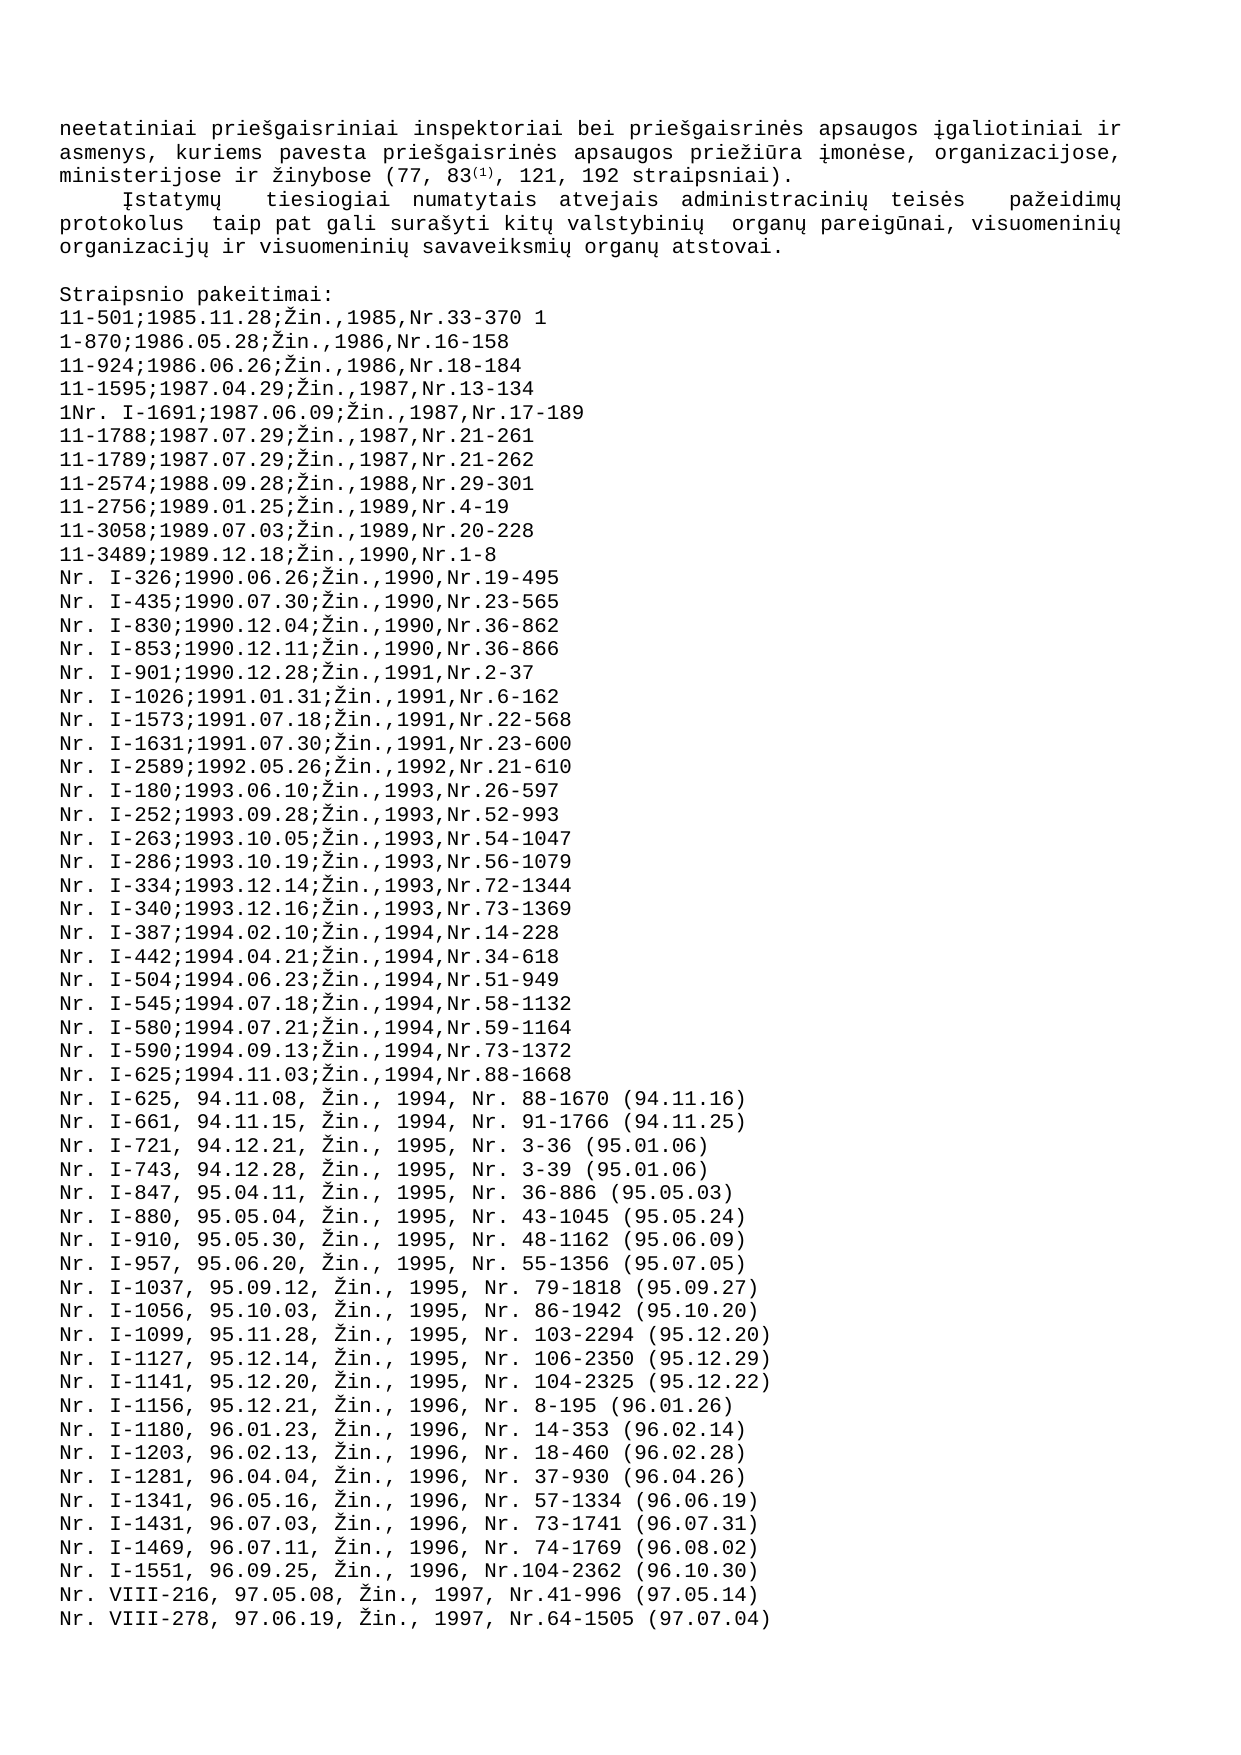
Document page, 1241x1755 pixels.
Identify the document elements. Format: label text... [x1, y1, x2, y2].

text Nr. I-545;1994.07.18;Žin.,1994,Nr.58-1132 [59, 993, 1122, 1017]
text Nr. I-1551, 96.09.25, Žin., 1996, Nr.104-2362 (96.10.30) [59, 1561, 1122, 1584]
text Nr. I-2589;1992.05.26;Žin.,1992,Nr.21-610 [59, 757, 1122, 780]
text Straipsnio pakeitimai: [59, 284, 1122, 307]
text 11-1788;1987.07.29;Žin.,1987,Nr.21-261 [59, 426, 1122, 449]
text Nr. I-901;1990.12.28;Žin.,1991,Nr.2-37 [59, 662, 1122, 686]
text Nr. I-1573;1991.07.18;Žin.,1991,Nr.22-568 [59, 709, 1122, 733]
text Nr. I-847, 95.04.11, Žin., 1995, Nr. 36-886 (95.05.03) [59, 1182, 1122, 1206]
text Nr. I-1281, 96.04.04, Žin., 1996, Nr. 37-930 (96.04.26) [59, 1466, 1122, 1489]
text 11-3058;1989.07.03;Žin.,1989,Nr.20-228 [59, 520, 1122, 544]
text 11-3489;1989.12.18;Žin.,1990,Nr.1-8 [59, 544, 1122, 567]
text 11-2756;1989.01.25;Žin.,1989,Nr.4-19 [59, 496, 1122, 520]
text Nr. I-661, 94.11.15, Žin., 1994, Nr. 91-1766 (94.11.25) [59, 1111, 1122, 1135]
text Nr. I-590;1994.09.13;Žin.,1994,Nr.73-1372 [59, 1040, 1122, 1064]
text Nr. I-580;1994.07.21;Žin.,1994,Nr.59-1164 [59, 1017, 1122, 1040]
text Nr. I-252;1993.09.28;Žin.,1993,Nr.52-993 [59, 804, 1122, 827]
text Nr. I-387;1994.02.10;Žin.,1994,Nr.14-228 [59, 922, 1122, 946]
text Nr. I-1026;1991.01.31;Žin.,1991,Nr.6-162 [59, 686, 1122, 709]
text Nr. I-334;1993.12.14;Žin.,1993,Nr.72-1344 [59, 875, 1122, 898]
text 11-924;1986.06.26;Žin.,1986,Nr.18-184 [59, 354, 1122, 378]
text Nr. I-1180, 96.01.23, Žin., 1996, Nr. 14-353 (96.02.14) [59, 1419, 1122, 1442]
text 11-2574;1988.09.28;Žin.,1988,Nr.29-301 [59, 473, 1122, 496]
text Nr. I-1127, 95.12.14, Žin., 1995, Nr. 106-2350 (95.12.29) [59, 1348, 1122, 1371]
text Nr. I-180;1993.06.10;Žin.,1993,Nr.26-597 [59, 780, 1122, 804]
text 1Nr. I-1691;1987.06.09;Žin.,1987,Nr.17-189 [59, 402, 1122, 426]
text Nr. I-1431, 96.07.03, Žin., 1996, Nr. 73-1741 (96.07.31) [59, 1513, 1122, 1537]
text Nr. VIII-216, 97.05.08, Žin., 1997, Nr.41-996 (97.05.14) [59, 1584, 1122, 1608]
text Nr. I-1099, 95.11.28, Žin., 1995, Nr. 103-2294 (95.12.20) [59, 1324, 1122, 1348]
text Nr. I-830;1990.12.04;Žin.,1990,Nr.36-862 [59, 615, 1122, 638]
text Nr. I-435;1990.07.30;Žin.,1990,Nr.23-565 [59, 591, 1122, 615]
text neetatiniai priešgaisriniai inspektoriai bei priešgaisrinės apsaugos įgaliotiniai ir asmenys, kuriems pavesta priešgaisrinės apsaugos priežiūra įmonėse, organizacijose, ministerijose ir žinybose (77, 83(1), 121, 192 straipsniai). [59, 118, 1122, 189]
text Nr. I-326;1990.06.26;Žin.,1990,Nr.19-495 [59, 567, 1122, 591]
text Nr. I-340;1993.12.16;Žin.,1993,Nr.73-1369 [59, 898, 1122, 922]
text Nr. I-263;1993.10.05;Žin.,1993,Nr.54-1047 [59, 827, 1122, 851]
text Nr. I-1141, 95.12.20, Žin., 1995, Nr. 104-2325 (95.12.22) [59, 1371, 1122, 1395]
text Nr. I-625;1994.11.03;Žin.,1994,Nr.88-1668 [59, 1064, 1122, 1088]
text Nr. I-910, 95.05.30, Žin., 1995, Nr. 48-1162 (95.06.09) [59, 1229, 1122, 1253]
text Nr. I-743, 94.12.28, Žin., 1995, Nr. 3-39 (95.01.06) [59, 1158, 1122, 1182]
text Nr. I-1203, 96.02.13, Žin., 1996, Nr. 18-460 (96.02.28) [59, 1442, 1122, 1466]
text 11-1595;1987.04.29;Žin.,1987,Nr.13-134 [59, 378, 1122, 402]
text Nr. I-286;1993.10.19;Žin.,1993,Nr.56-1079 [59, 851, 1122, 875]
text Įstatymų tiesiogiai numatytais atvejais administracinių teisės pažeidimų protokolus taip pat gali surašyti kitų valstybinių organų pareigūnai, visuomeninių organizacijų ir visuomeninių savaveiksmių organų atstovai. [59, 189, 1122, 260]
text Nr. I-504;1994.06.23;Žin.,1994,Nr.51-949 [59, 969, 1122, 993]
text Nr. I-1631;1991.07.30;Žin.,1991,Nr.23-600 [59, 733, 1122, 757]
text 1-870;1986.05.28;Žin.,1986,Nr.16-158 [59, 331, 1122, 354]
text 11-1789;1987.07.29;Žin.,1987,Nr.21-262 [59, 449, 1122, 473]
text Nr. I-625, 94.11.08, Žin., 1994, Nr. 88-1670 (94.11.16) [59, 1088, 1122, 1111]
text Nr. I-1156, 95.12.21, Žin., 1996, Nr. 8-195 (96.01.26) [59, 1395, 1122, 1419]
text Nr. I-1037, 95.09.12, Žin., 1995, Nr. 79-1818 (95.09.27) [59, 1277, 1122, 1300]
text Nr. I-957, 95.06.20, Žin., 1995, Nr. 55-1356 (95.07.05) [59, 1253, 1122, 1277]
text Nr. I-1056, 95.10.03, Žin., 1995, Nr. 86-1942 (95.10.20) [59, 1300, 1122, 1324]
text 11-501;1985.11.28;Žin.,1985,Nr.33-370 1 [59, 307, 1122, 331]
text Nr. I-721, 94.12.21, Žin., 1995, Nr. 3-36 (95.01.06) [59, 1135, 1122, 1158]
text Nr. I-1341, 96.05.16, Žin., 1996, Nr. 57-1334 (96.06.19) [59, 1489, 1122, 1513]
text Nr. VIII-278, 97.06.19, Žin., 1997, Nr.64-1505 (97.07.04) [59, 1608, 1122, 1631]
text Nr. I-880, 95.05.04, Žin., 1995, Nr. 43-1045 (95.05.24) [59, 1206, 1122, 1229]
text Nr. I-853;1990.12.11;Žin.,1990,Nr.36-866 [59, 638, 1122, 662]
text Nr. I-1469, 96.07.11, Žin., 1996, Nr. 74-1769 (96.08.02) [59, 1537, 1122, 1561]
text Nr. I-442;1994.04.21;Žin.,1994,Nr.34-618 [59, 946, 1122, 969]
